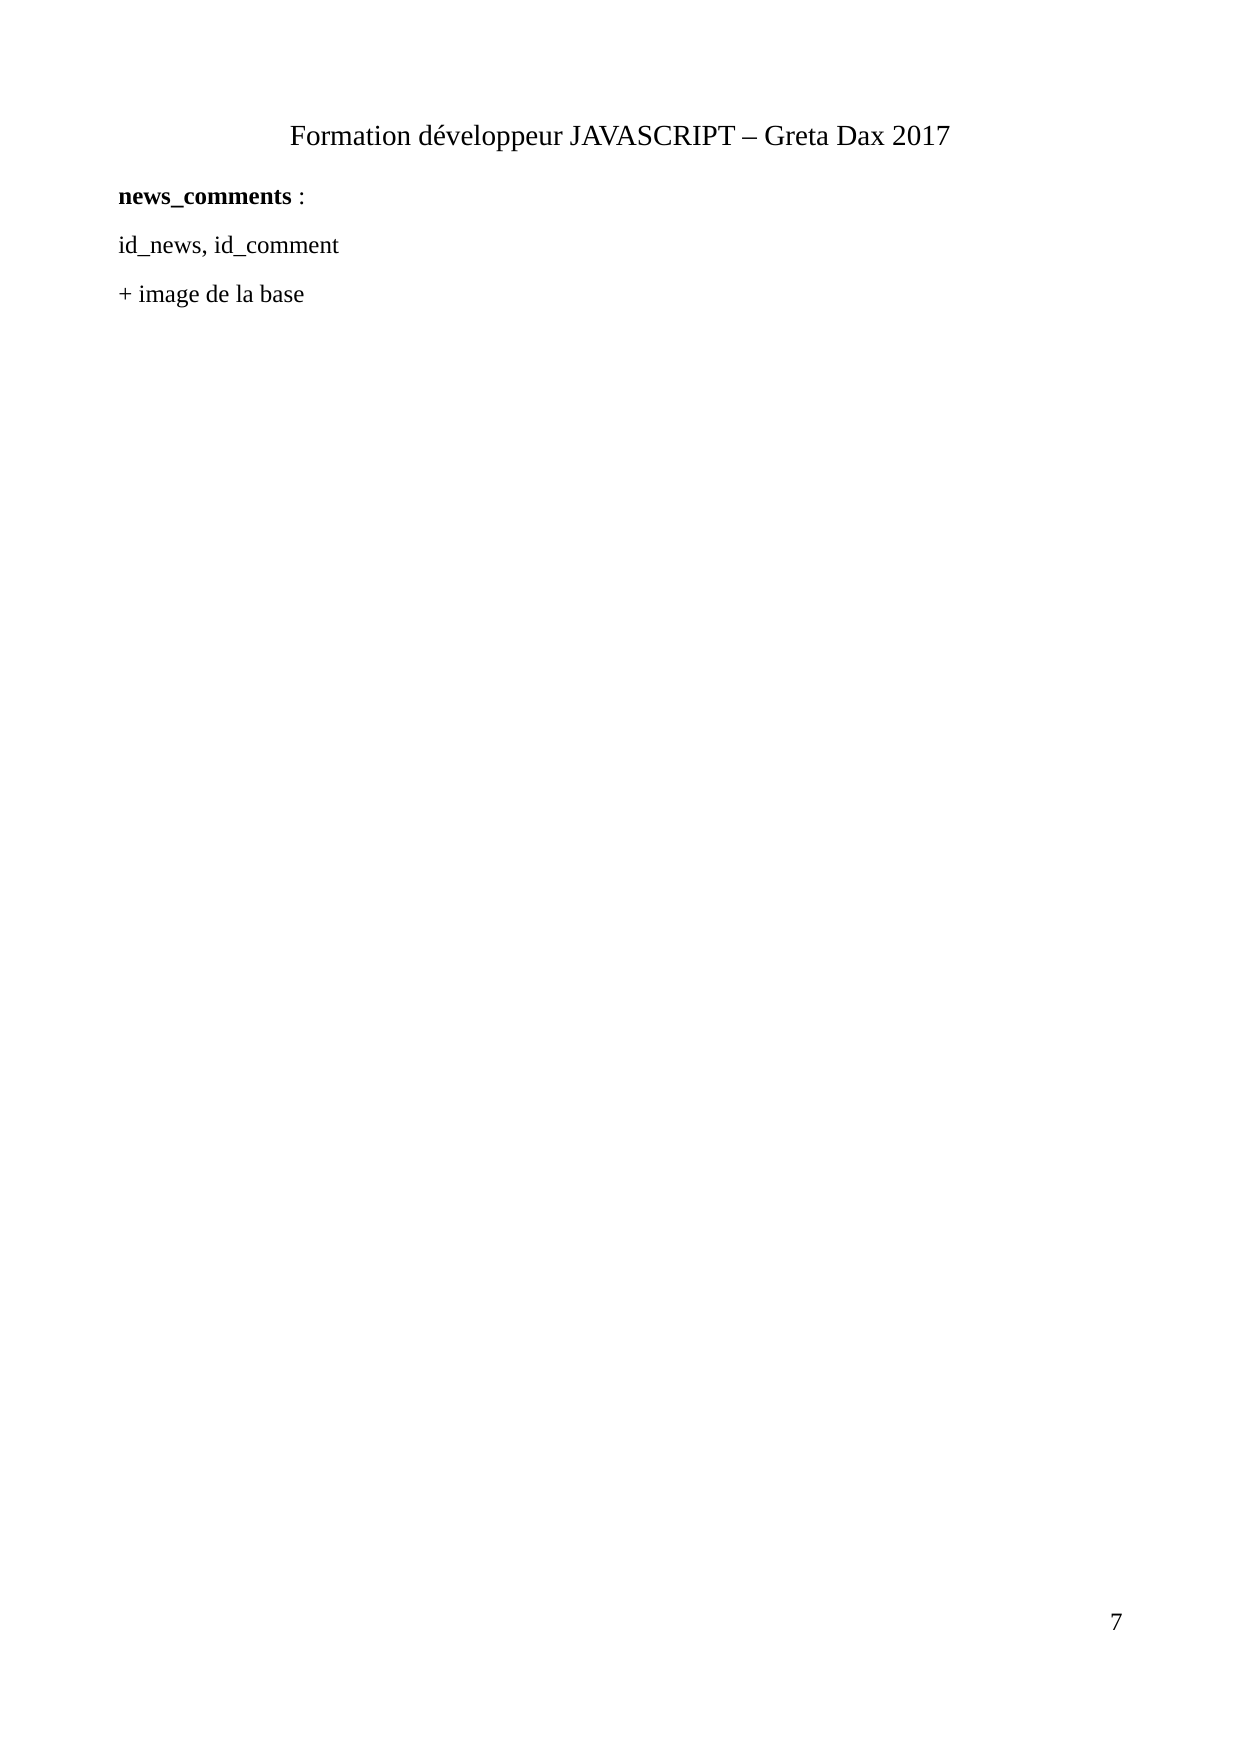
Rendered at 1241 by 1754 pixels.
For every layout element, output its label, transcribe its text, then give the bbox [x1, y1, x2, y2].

text + image de la base [118, 279, 1122, 308]
text news_comments : [118, 181, 1122, 210]
text id_news, id_comment [118, 230, 1122, 259]
